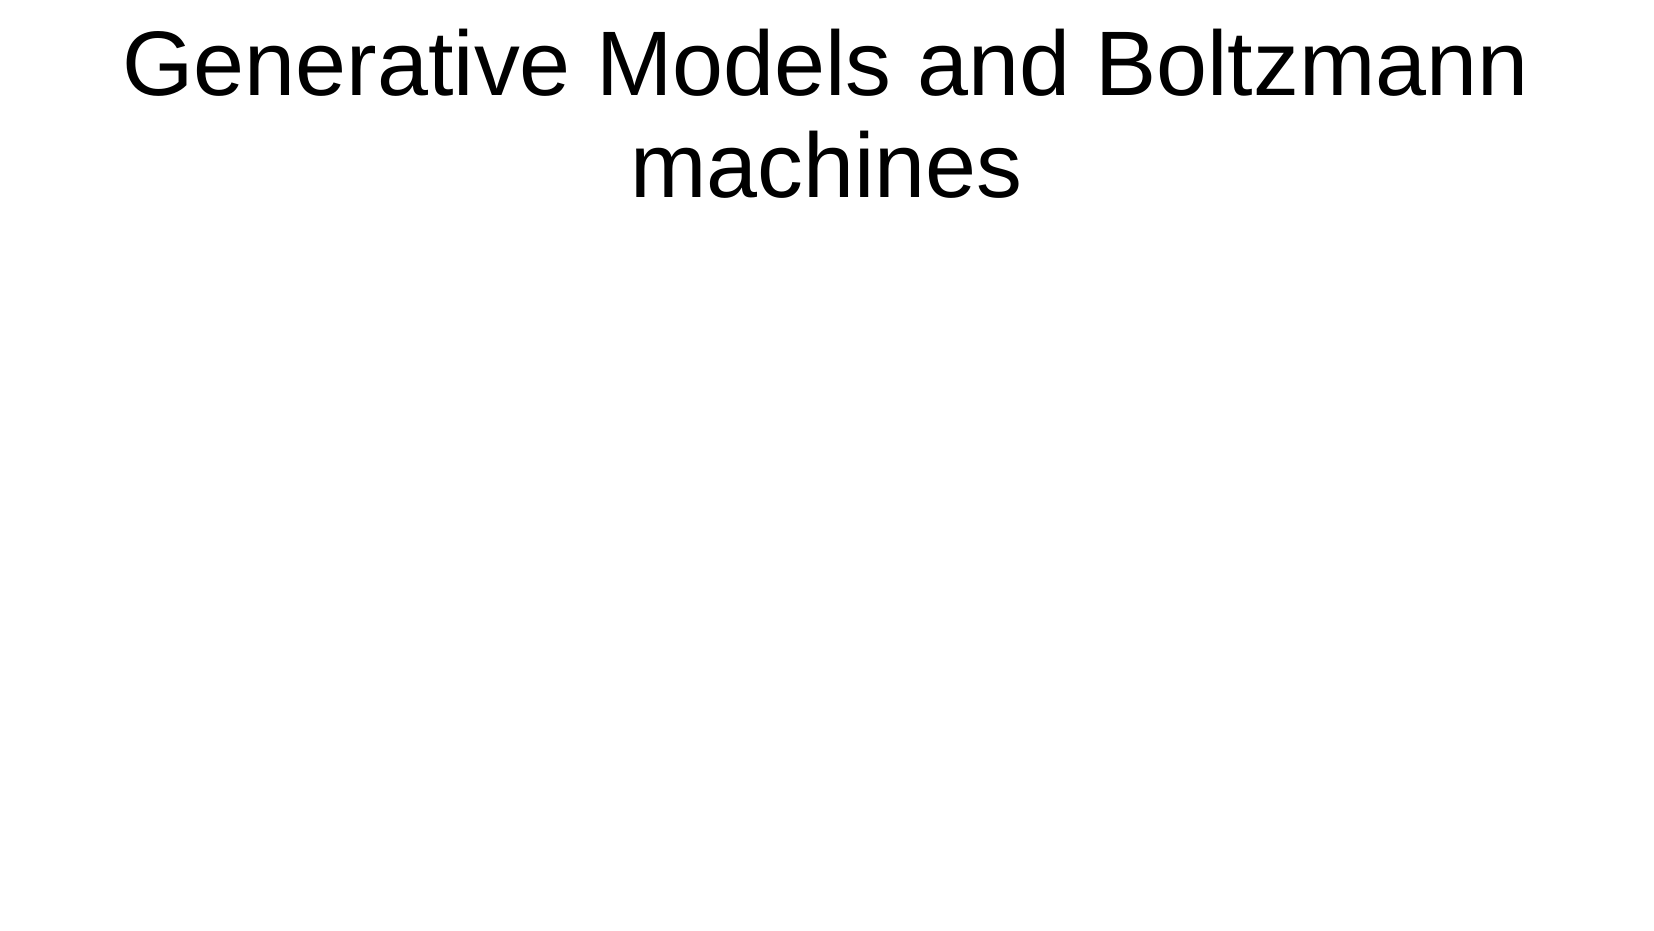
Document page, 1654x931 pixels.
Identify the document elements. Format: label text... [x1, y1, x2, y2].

title Generative Models and Boltzmann machines [82, 12, 1571, 218]
